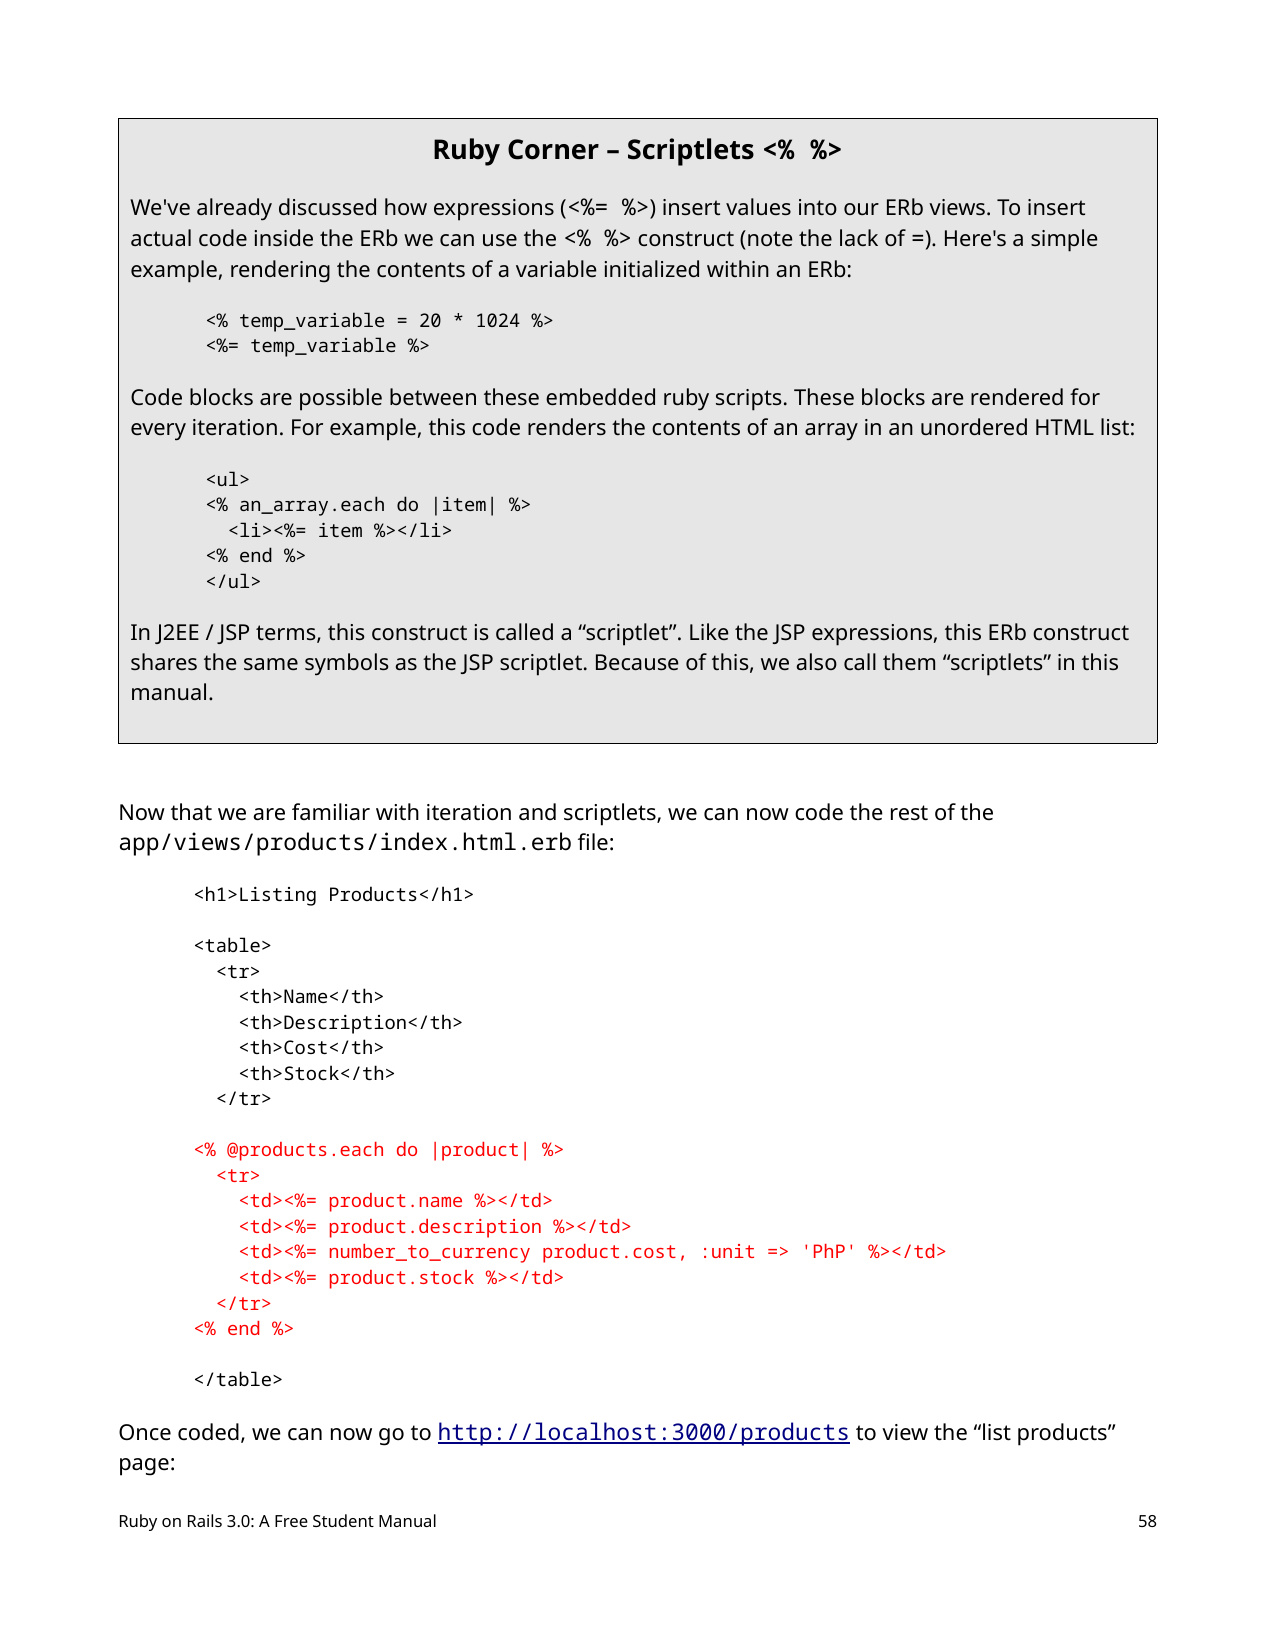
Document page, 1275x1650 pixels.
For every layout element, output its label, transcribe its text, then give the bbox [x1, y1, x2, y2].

text <h1>Listing Products</h1> <table> <tr> <th>Name</th> <th>Description</th> <th>Cost</th> <th>Stock</th> </tr> <% @products.each do |product| %> <tr> <td><%= product.name %></td> <td><%= product.description %></td> <td><%= number_to_currency product.cost, :unit => 'PhP' %></td> <td><%= product.stock %></td> </tr> <% end %> </table> [193, 882, 1157, 1392]
text Now that we are familiar with iteration and scriptlets, we can now code the rest of the app/views/products/index.html.erb file: [118, 797, 1157, 858]
text Once coded, we can now go to http://localhost:3000/products to view the “list products” page: [118, 1416, 1157, 1477]
table_header Ruby Corner – Scriptlets <% %> We've already discussed how expressions (<%= %>) insert values into our ERb views. To insert actual code inside the ERb we can use the <% %> construct (note the lack of =). Here's a simple example, rendering the contents of a variable initialized within an ERb: <% temp_variable = 20 * 1024 %> <%= temp_variable %> Code blocks are possible between these embedded ruby scripts. These blocks are rendered for every iteration. For example, this code renders the contents of an array in an unordered HTML list: <ul> <% an_array.each do |item| %> <li><%= item %></li> <% end %> </ul> In J2EE / JSP terms, this construct is called a “scriptlet”. Like the JSP expressions, this ERb construct shares the same symbols as the JSP scriptlet. Because of this, we also call them “scriptlets” in this manual. [119, 119, 1157, 743]
